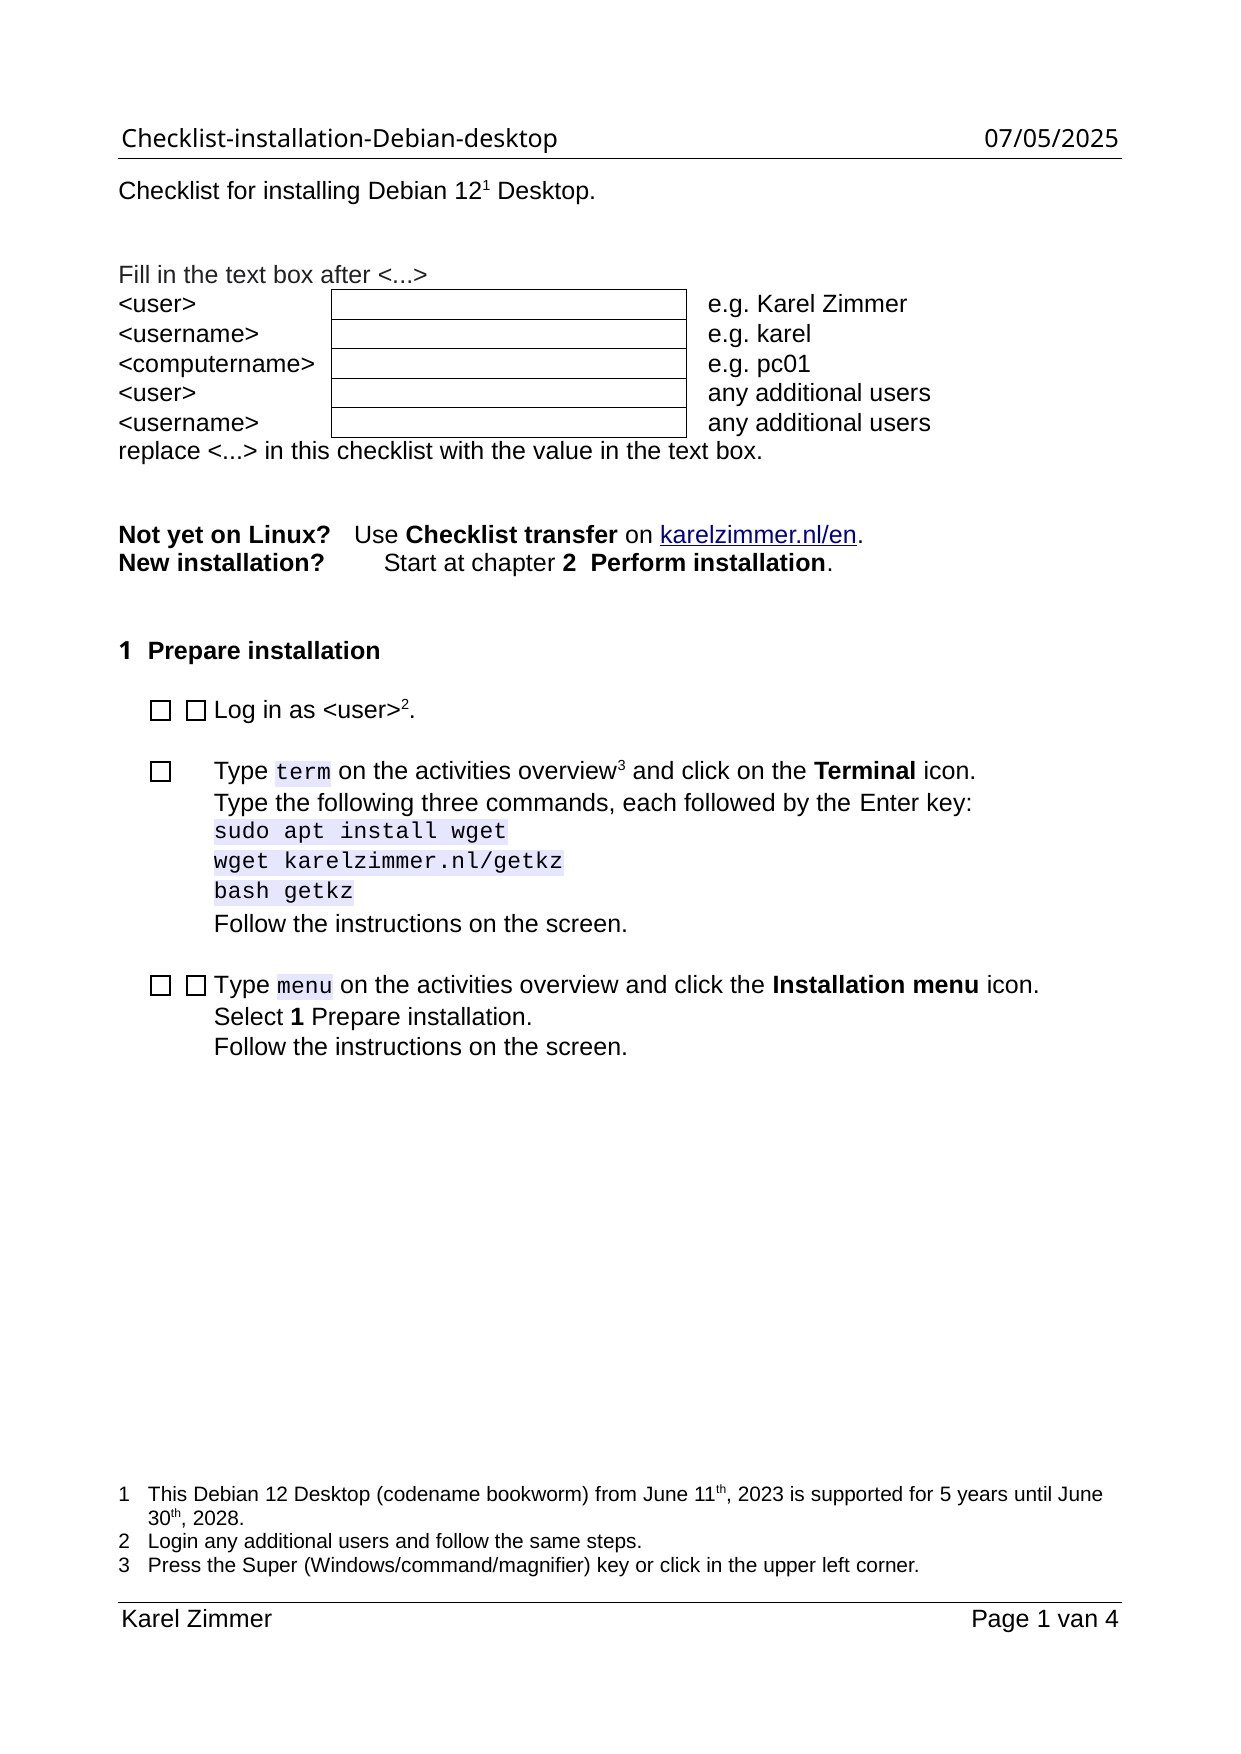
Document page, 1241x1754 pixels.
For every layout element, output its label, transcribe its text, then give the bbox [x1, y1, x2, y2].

text <computername> [118, 348, 331, 378]
text Not yet on Linux? Use Checklist transfer on karelzimmer.nl/en. [118, 521, 1122, 549]
text Checklist for installing Debian 12 Desktop. [118, 177, 1122, 205]
text <user> [118, 378, 331, 407]
table_cell bash getkz [213, 879, 1122, 909]
list Prepare installation [118, 633, 1122, 667]
table_cell [142, 788, 177, 818]
table_cell [177, 939, 213, 969]
text This Debian 12 Desktop (codename bookworm) from June 11th, 2023 is supported for 5 years until June 30th, 2028. [118, 1483, 1122, 1530]
text e.g. Karel Zimmer [687, 289, 1122, 319]
table_cell Type the following three commands, each followed by the Enter key: [213, 788, 1122, 818]
table_cell [118, 756, 142, 788]
table_cell Type term on the activities overview and click on the Terminal icon. [213, 756, 1122, 788]
table_cell [142, 1001, 177, 1032]
table_cell [118, 1001, 142, 1032]
table_cell [142, 848, 177, 879]
table_cell [118, 848, 142, 879]
text <user> [118, 289, 331, 319]
table_cell [142, 818, 177, 848]
table_cell [177, 726, 213, 756]
table_cell [142, 909, 177, 939]
table_cell [118, 939, 142, 969]
table_cell [177, 848, 213, 879]
table_cell [177, 1032, 213, 1062]
table_cell [118, 788, 142, 818]
table_cell [118, 726, 142, 756]
table_header [177, 695, 213, 726]
table_cell [177, 756, 213, 788]
text New installation? Start at chapter 2 Perform installation. [118, 549, 1122, 577]
table_header [118, 695, 142, 726]
table_cell [142, 939, 177, 969]
table_cell Follow the instructions on the screen. [213, 909, 1122, 939]
table_cell [118, 818, 142, 848]
text <username> [118, 407, 331, 437]
text Fill in the text box after <...> [118, 261, 1122, 289]
table_header Log in as <user>. [213, 695, 1122, 726]
text any additional users [687, 378, 1122, 407]
table_cell [142, 879, 177, 909]
table_cell [177, 970, 213, 1001]
table_header [142, 695, 177, 726]
table_cell [142, 1032, 177, 1062]
text replace <...> in this checklist with the value in the text box. [118, 437, 1122, 465]
text <username> [118, 319, 331, 348]
table_cell Follow the instructions on the screen. [213, 1032, 1122, 1062]
table_cell [118, 1032, 142, 1062]
table_cell [177, 788, 213, 818]
table_cell [118, 909, 142, 939]
table_cell [177, 909, 213, 939]
table_cell [213, 726, 1122, 756]
table_cell sudo apt install wget [213, 818, 1122, 848]
table_cell Select 1 Prepare installation. [213, 1001, 1122, 1032]
table_cell [142, 970, 177, 1001]
table_cell [177, 879, 213, 909]
table_cell [177, 818, 213, 848]
table_cell [142, 726, 177, 756]
text any additional users [687, 407, 1122, 437]
text e.g. pc01 [687, 348, 1122, 378]
table_cell [118, 879, 142, 909]
table_cell [177, 1001, 213, 1032]
table_cell [118, 970, 142, 1001]
table_cell Type menu on the activities overview and click the Installation menu icon. [213, 970, 1122, 1001]
table_cell wget karelzimmer.nl/getkz [213, 848, 1122, 879]
text e.g. karel [687, 319, 1122, 348]
table_cell [142, 756, 177, 788]
table_cell [213, 939, 1122, 969]
